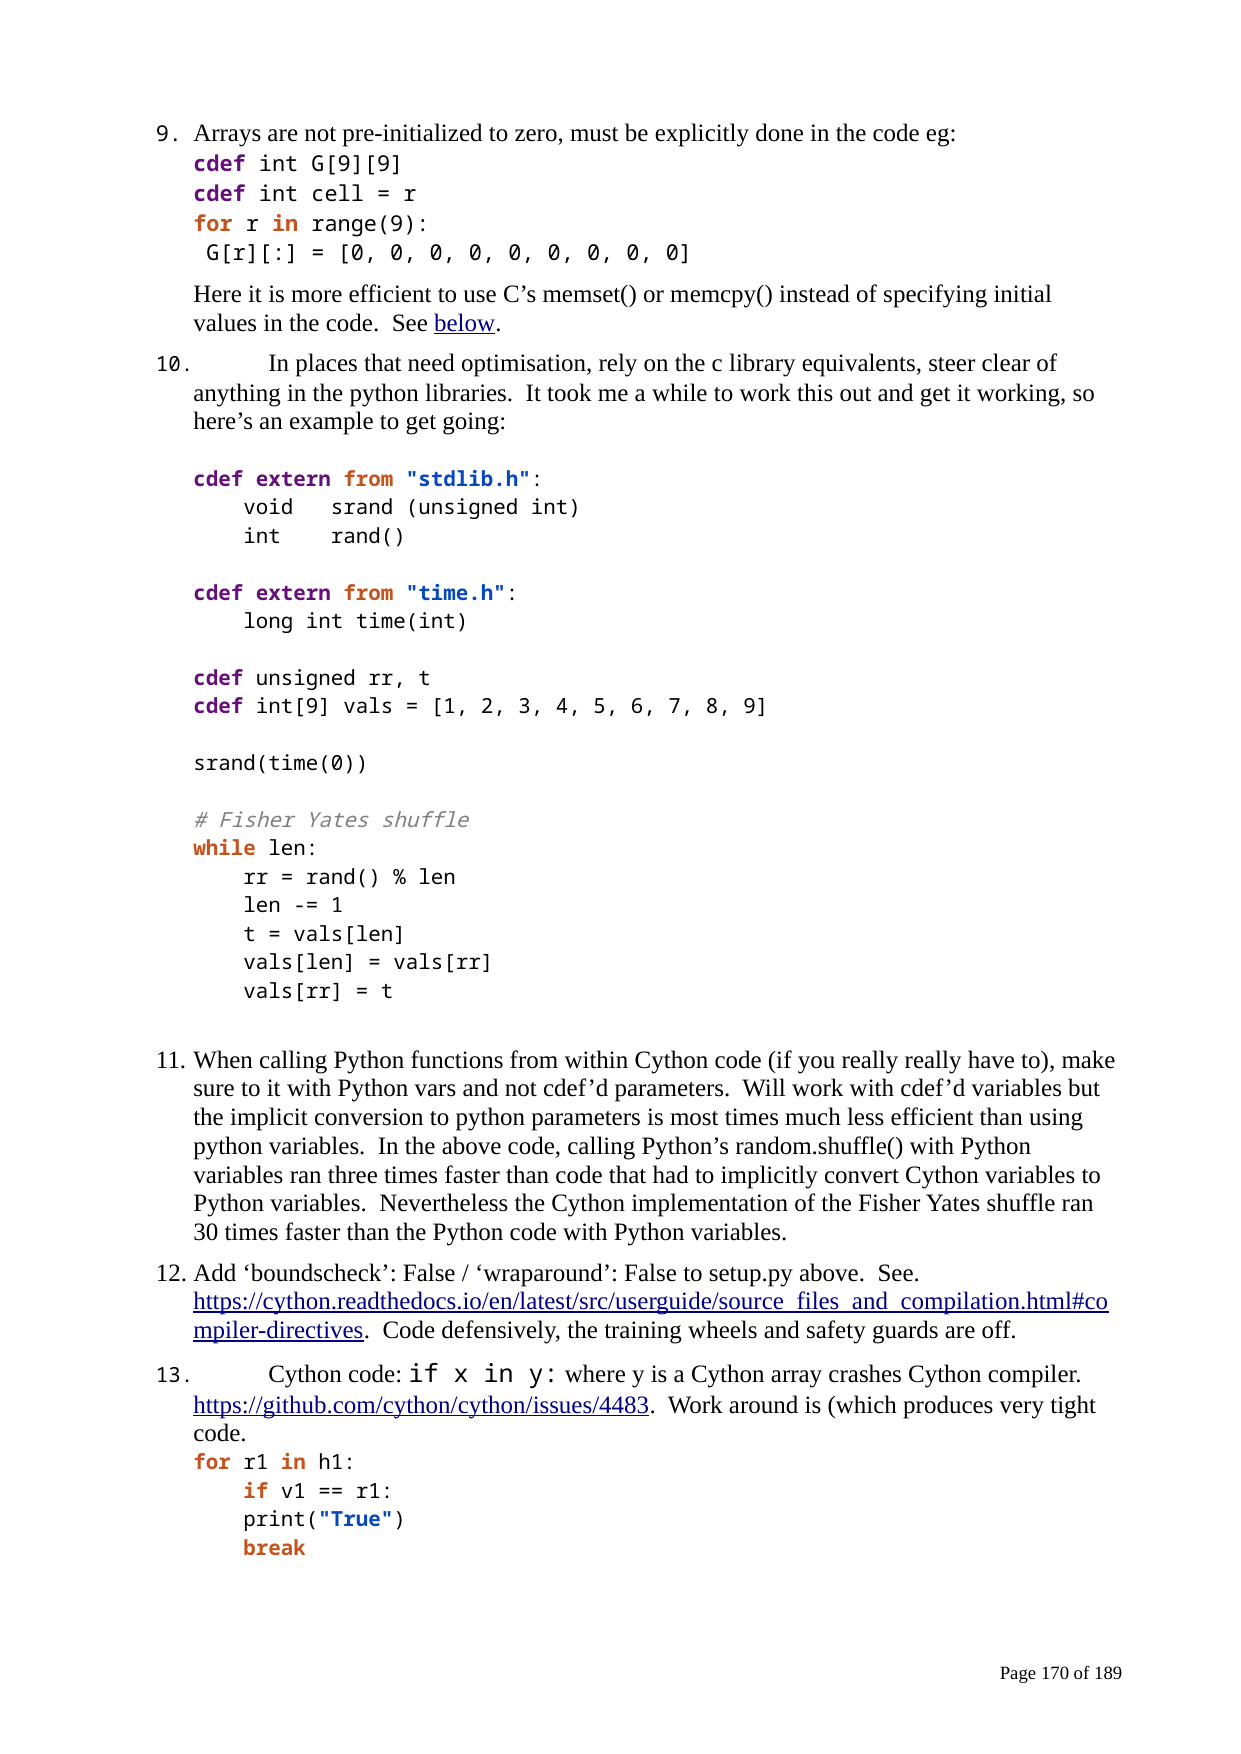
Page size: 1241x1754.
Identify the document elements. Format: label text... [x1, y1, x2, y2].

list Arrays are not pre-initialized to zero, must be explicitly done in the code eg: cdef int G[9][9] cdef int cell = r for r in range(9): G[r][:] = [0, 0, 0, 0, 0, 0, 0, 0, 0] [156, 118, 1122, 267]
list When calling Python functions from within Cython code (if you really really have to), make sure to it with Python vars and not cdef’d parameters. Will work with cdef’d variables but the implicit conversion to python parameters is most times much less efficient than using python variables. In the above code, calling Python’s random.shuffle() with Python variables ran three times faster than code that had to implicitly convert Cython variables to Python variables. Nevertheless the Cython implementation of the Fisher Yates shuffle ran 30 times faster than the Python code with Python variables. [156, 1045, 1122, 1246]
list Add ‘boundscheck’: False / ‘wraparound’: False to setup.py above. See. https://cython.readthedocs.io/en/latest/src/userguide/source_files_and_compilation.html#compiler-directives. Code defensively, the training wheels and safety guards are off. [156, 1258, 1122, 1344]
list Cython code: if x in y: where y is a Cython array crashes Cython compiler. https://github.com/cython/cython/issues/4483. Work around is (which produces very tight code. for r1 in h1: if v1 == r1: print("True") break [156, 1356, 1122, 1561]
list In places that need optimisation, rely on the c library equivalents, steer clear of anything in the python libraries. It took me a while to work this out and get it working, so here’s an example to get going: cdef extern from "stdlib.h": void srand (unsigned int) int rand() cdef extern from "time.h": long int time(int) cdef unsigned rr, t cdef int[9] vals = [1, 2, 3, 4, 5, 6, 7, 8, 9] srand(time(0)) # Fisher Yates shuffle while len: rr = rand() % len len -= 1 t = vals[len] vals[len] = vals[rr] vals[rr] = t [156, 348, 1122, 1033]
list Here it is more efficient to use C’s memset() or memcpy() instead of specifying initial values in the code. See below. [156, 279, 1122, 336]
